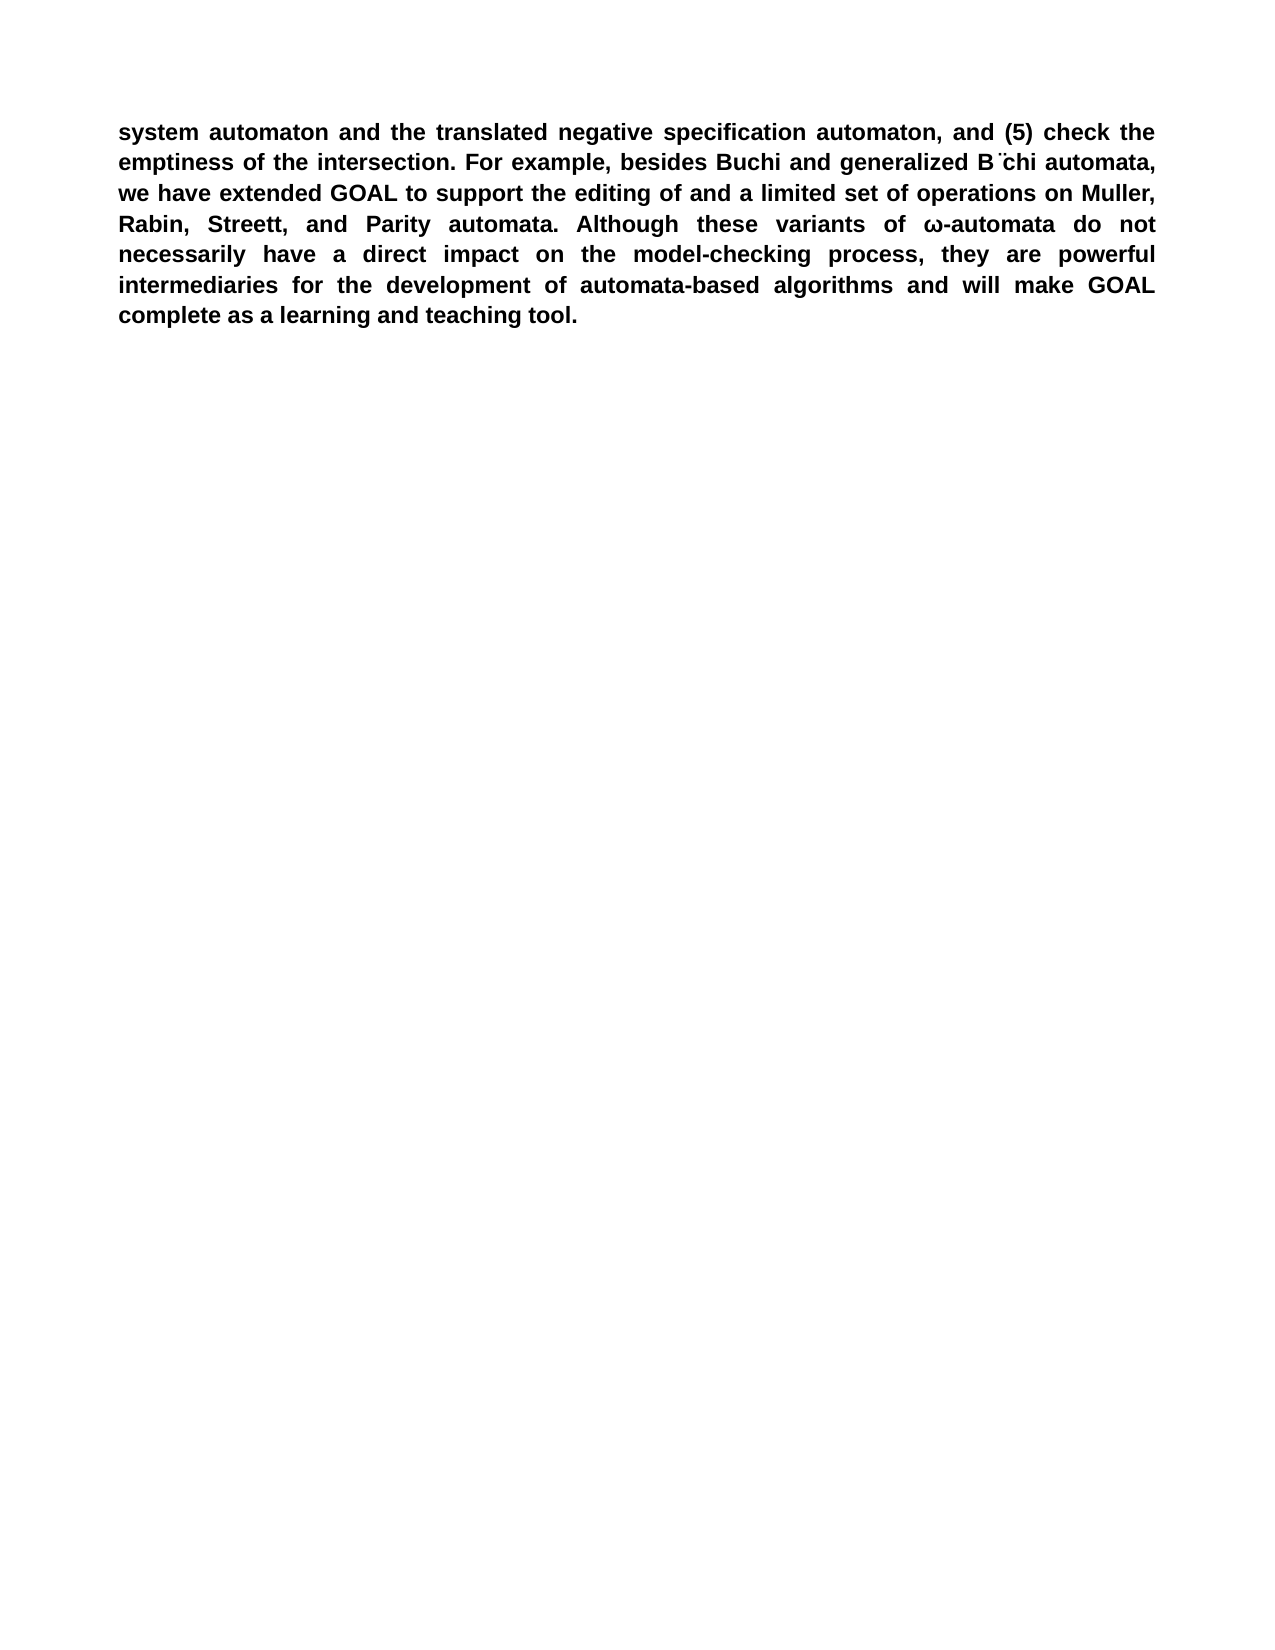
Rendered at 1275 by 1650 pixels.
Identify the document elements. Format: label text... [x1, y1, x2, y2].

text system automaton and the translated negative specification automaton, and (5) check the emptiness of the intersection. For example, besides Buchi and generalized B ̈chi automata, we have extended GOAL to support the editing of and a limited set of operations on Muller, Rabin, Streett, and Parity automata. Although these variants of ω-automata do not necessarily have a direct impact on the model-checking process, they are powerful intermediaries for the development of automata-based algorithms and will make GOAL complete as a learning and teaching tool. [118, 118, 1157, 329]
